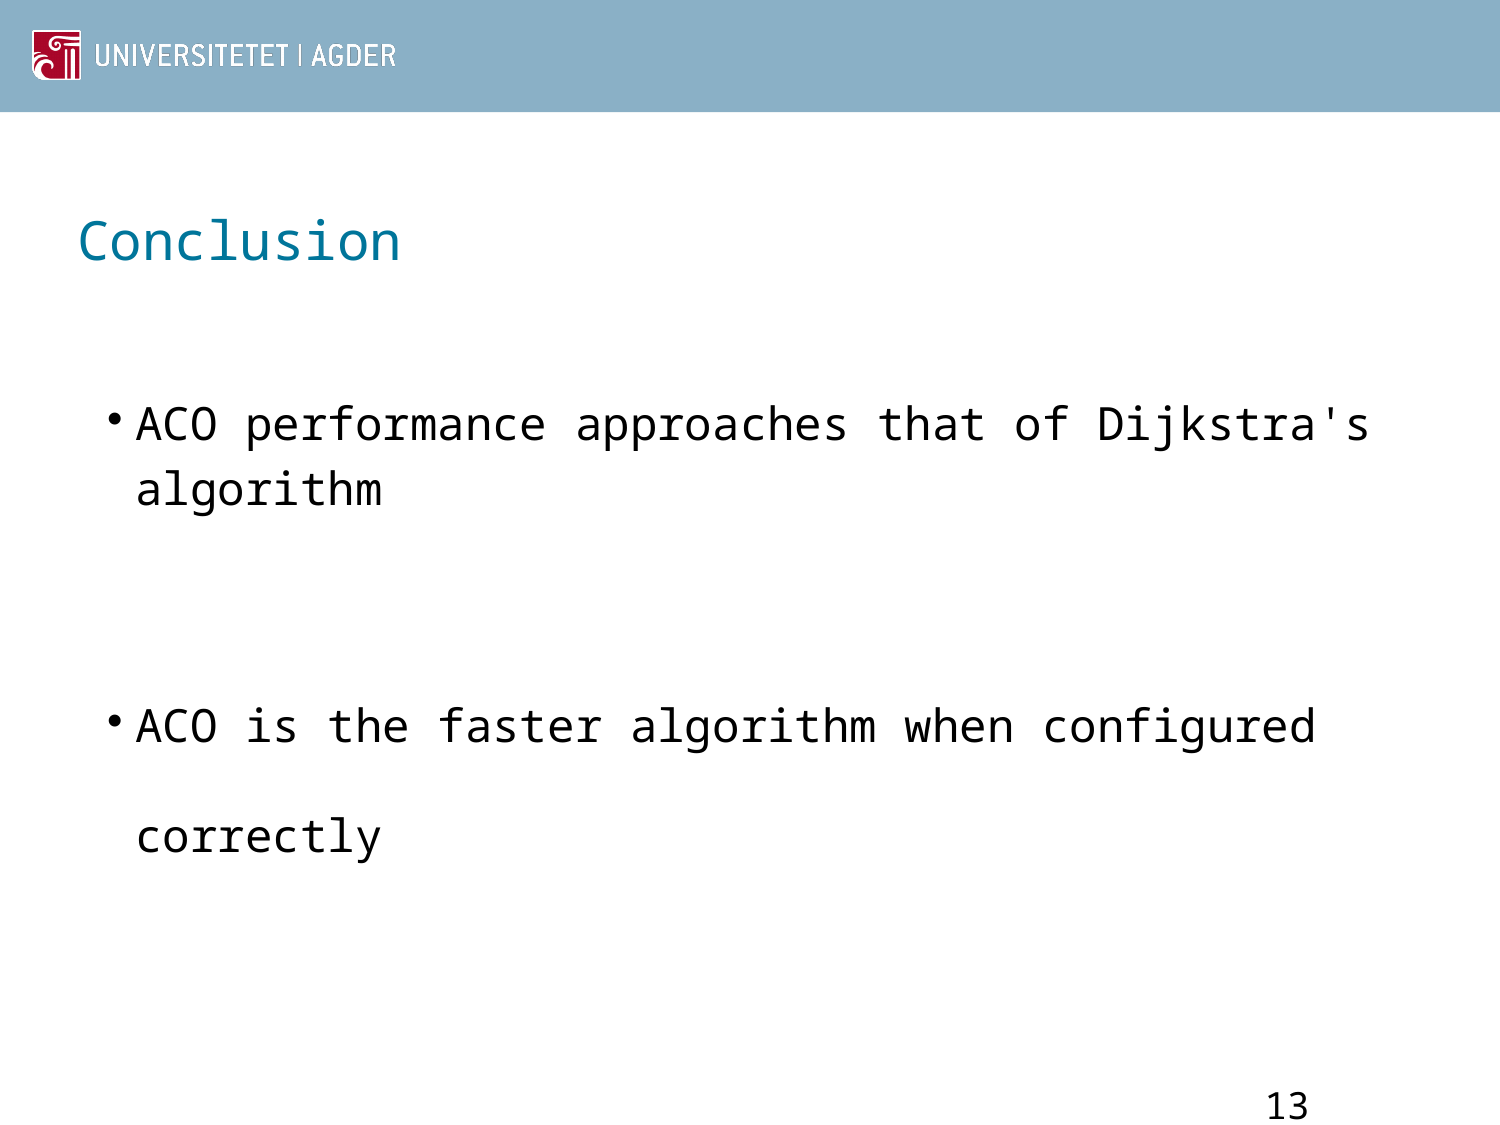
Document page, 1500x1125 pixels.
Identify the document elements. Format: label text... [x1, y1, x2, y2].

title Conclusion [62, 75, 1462, 279]
list ACO performance approaches that of Dijkstra's algorithm ACO is the faster algorithm when configured correctly [62, 312, 1462, 1125]
picture [32, 30, 395, 80]
